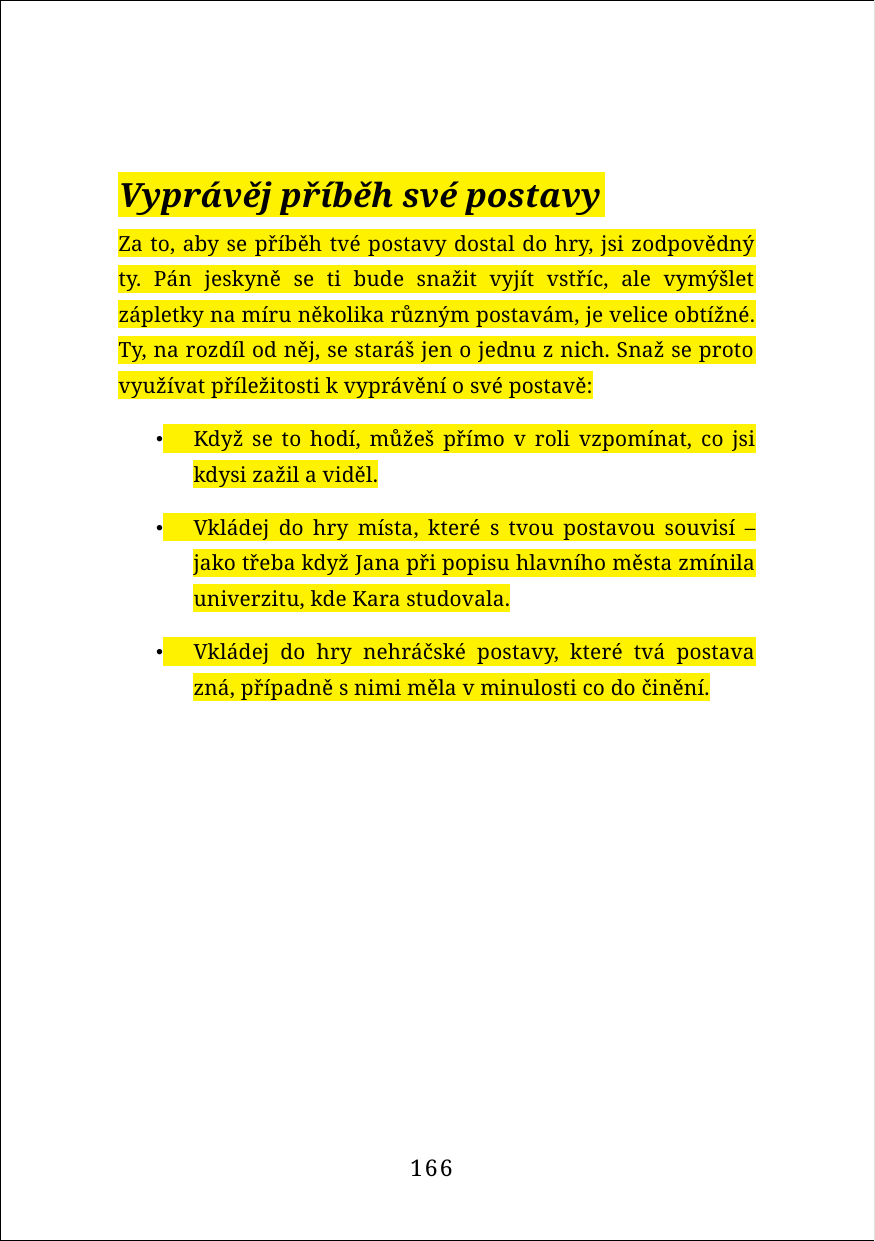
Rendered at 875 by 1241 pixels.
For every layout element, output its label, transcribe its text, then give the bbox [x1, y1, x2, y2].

list Vkládej do hry místa, které s tvou postavou souvisí – jako třeba když Jana při popisu hlavního města zmínila univerzitu, kde Kara studovala. [156, 513, 756, 612]
list Když se to hodí, můžeš přímo v roli vzpomínat, co jsi kdysi zažil a viděl. [156, 424, 756, 488]
subtitle Vyprávěj příběh své postavy [118, 172, 756, 217]
text Za to, aby se příběh tvé postavy dostal do hry, jsi zodpovědný ty. Pán jeskyně se ti bude snažit vyjít vstříc, ale vymýšlet zápletky na míru několika různým postavám, je velice obtížné. Ty, na rozdíl od něj, se staráš jen o jednu z nich. Snaž se proto využívat příležitosti k vyprávění o své postavě: [118, 229, 756, 399]
list Vkládej do hry nehráčské postavy, které tvá postava zná, případně s nimi měla v minulosti co do činění. [156, 637, 756, 701]
